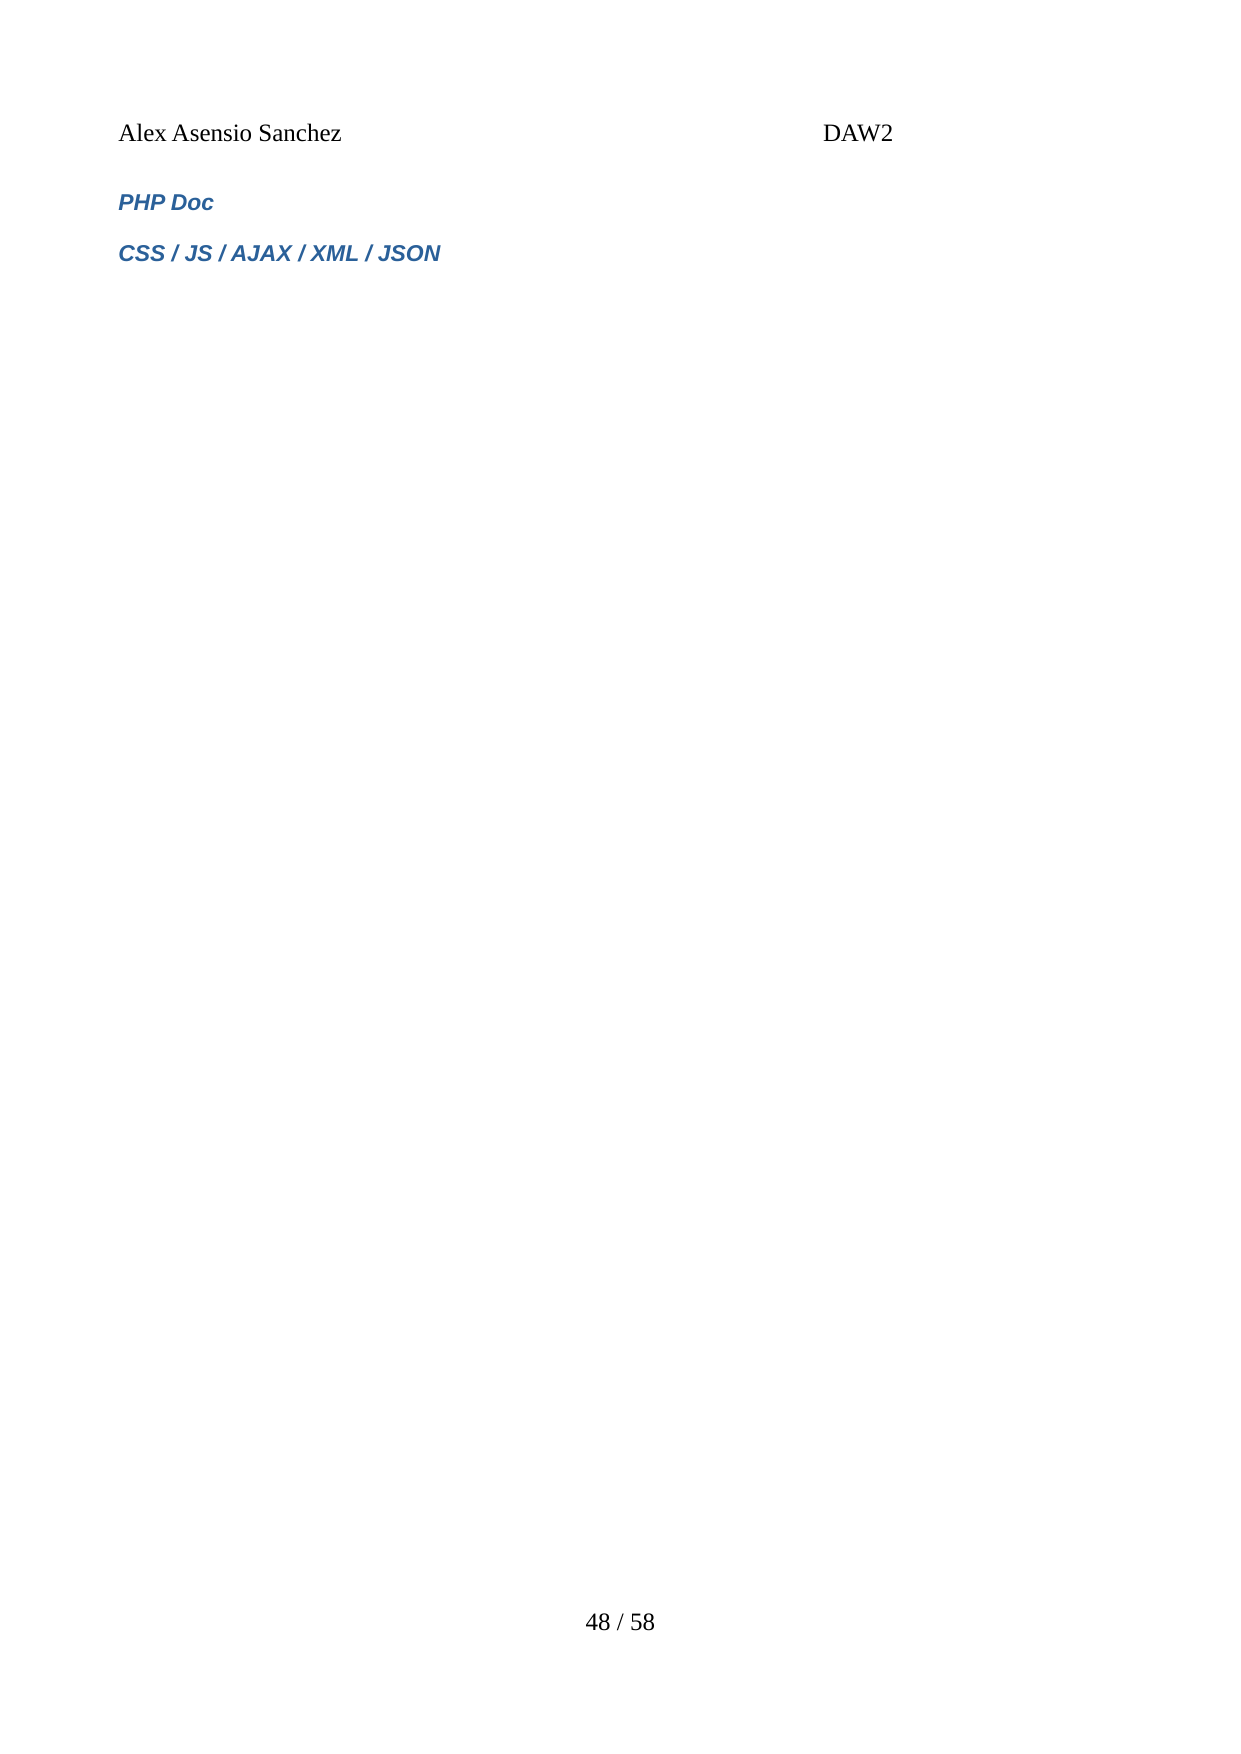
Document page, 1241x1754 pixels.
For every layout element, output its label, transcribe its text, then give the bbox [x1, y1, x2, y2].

subtitle PHP Doc [118, 189, 1122, 215]
subtitle CSS / JS / AJAX / XML / JSON [118, 240, 1122, 267]
